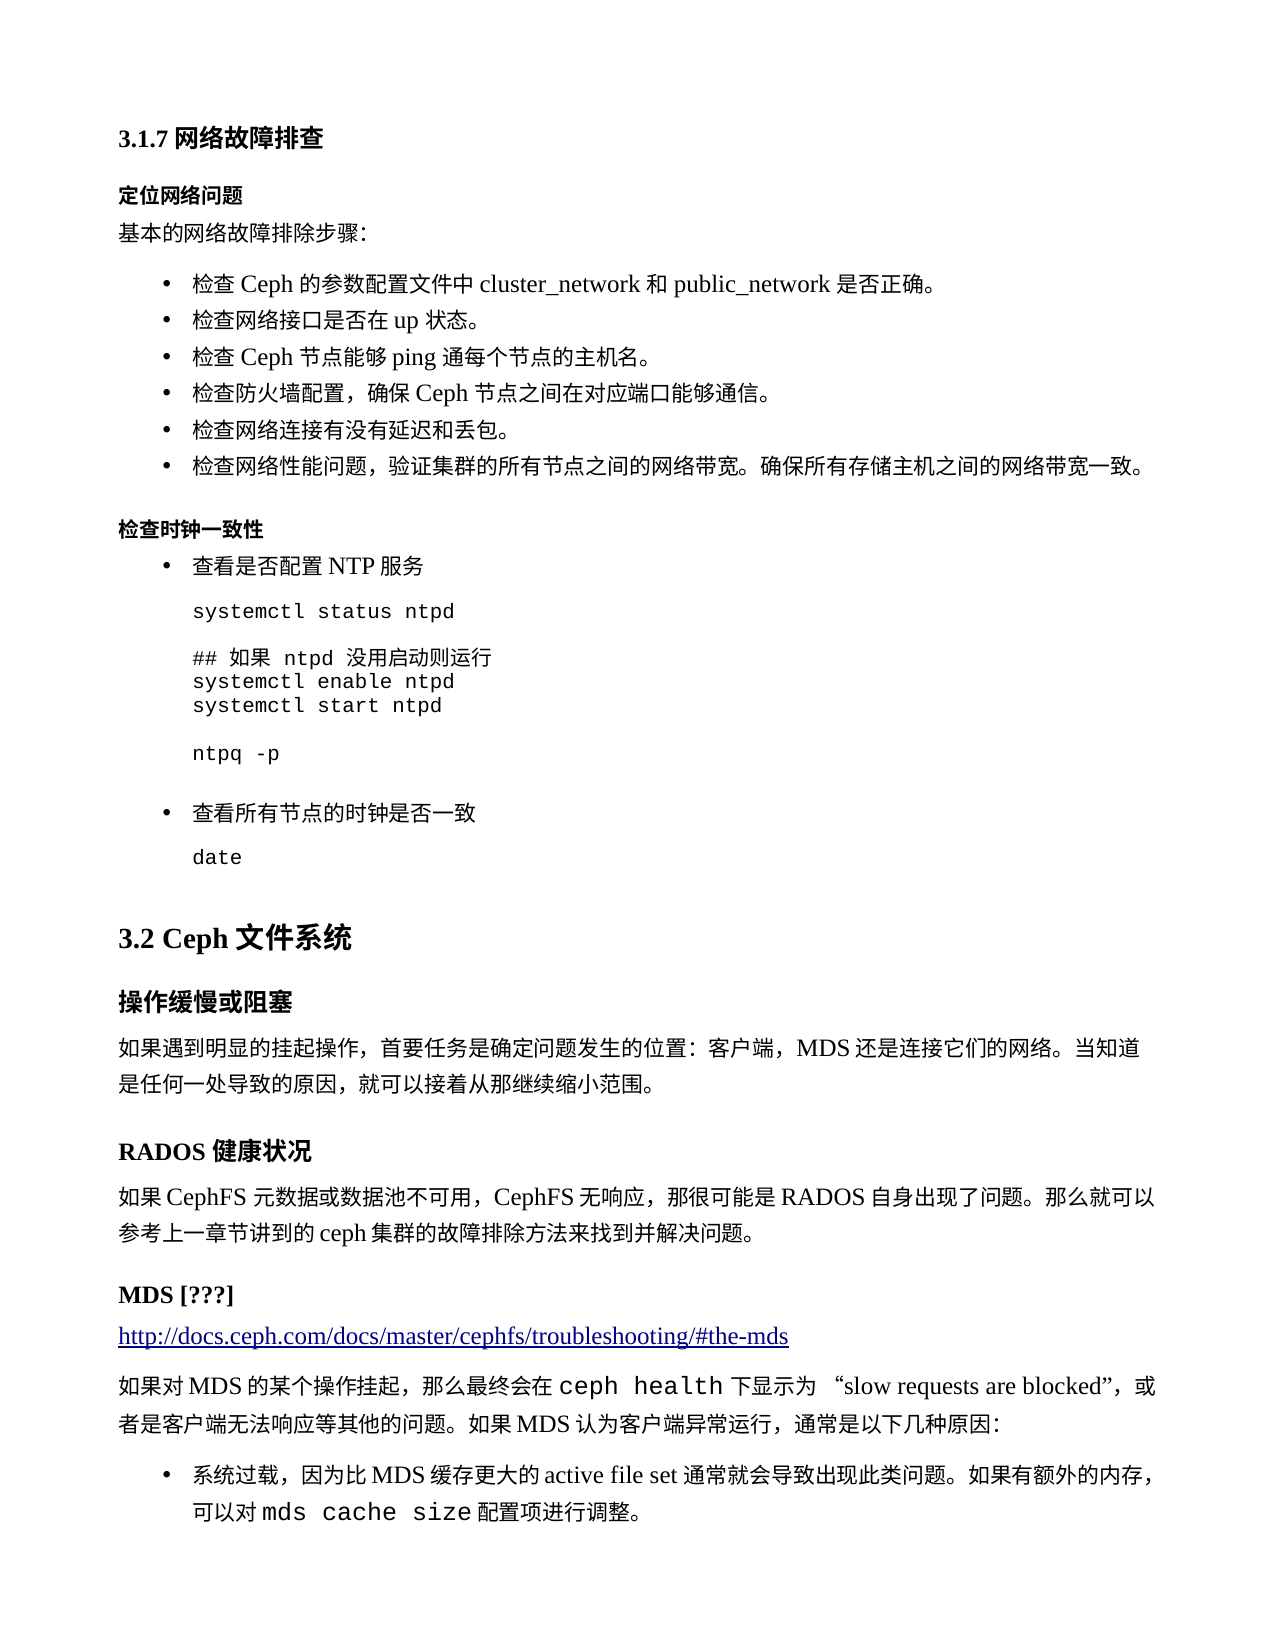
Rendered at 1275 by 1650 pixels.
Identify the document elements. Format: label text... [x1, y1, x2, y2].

text systemctl enable ntpd [118, 672, 1157, 695]
subtitle 3.2 Ceph 文件系统 [118, 915, 1157, 957]
list 检查网络性能问题，验证集群的所有节点之间的网络带宽。确保所有存储主机之间的网络带宽一致。 [162, 449, 1157, 481]
subtitle 定位网络问题 [118, 179, 1157, 209]
text 如果对MDS的某个操作挂起，那么最终会在 ceph health 下显示为 “slow requests are blocked”，或者是客户端无法响应等其他的问题。如果MDS认为客户端异常运行，通常是以下几种原因： [118, 1369, 1157, 1438]
list 查看所有节点的时钟是否一致 [162, 796, 1157, 827]
subtitle 检查时钟一致性 [118, 513, 1157, 543]
subtitle RADOS 健康状况 [118, 1131, 1157, 1167]
text 如果遇到明显的挂起操作，首要任务是确定问题发生的位置：客户端，MDS还是连接它们的网络。当知道是任何一处导致的原因，就可以接着从那继续缩小范围。 [118, 1031, 1157, 1099]
text 如果CephFS 元数据或数据池不可用，CephFS无响应，那很可能是RADOS自身出现了问题。那么就可以参考上一章节讲到的ceph集群的故障排除方法来找到并解决问题。 [118, 1180, 1157, 1248]
list 系统过载，因为比MDS缓存更大的active file set 通常就会导致出现此类问题。如果有额外的内存，可以对mds cache size配置项进行调整。 [162, 1458, 1157, 1527]
text date [118, 847, 1157, 871]
text ## 如果 ntpd 没用启动则运行 [118, 648, 1157, 672]
text ntpq -p [118, 742, 1157, 766]
text http://docs.ceph.com/docs/master/cephfs/troubleshooting/#the-mds [118, 1321, 1157, 1350]
subtitle MDS [???] [118, 1280, 1157, 1309]
list 检查 Ceph 的参数配置文件中 cluster_network 和 public_network 是否正确。 [162, 267, 1157, 299]
subtitle 操作缓慢或阻塞 [118, 982, 1157, 1018]
text 基本的网络故障排除步骤： [118, 216, 1157, 247]
text systemctl status ntpd [118, 601, 1157, 624]
list 查看是否配置 NTP 服务 [162, 549, 1157, 581]
list 检查网络连接有没有延迟和丢包。 [162, 413, 1157, 444]
list 检查 Ceph 节点能够 ping 通每个节点的主机名。 [162, 340, 1157, 372]
list 检查防火墙配置，确保 Ceph 节点之间在对应端口能够通信。 [162, 376, 1157, 408]
list 检查网络接口是否在 up 状态。 [162, 303, 1157, 335]
subtitle 3.1.7 网络故障排查 [118, 118, 1157, 154]
text systemctl start ntpd [118, 695, 1157, 719]
